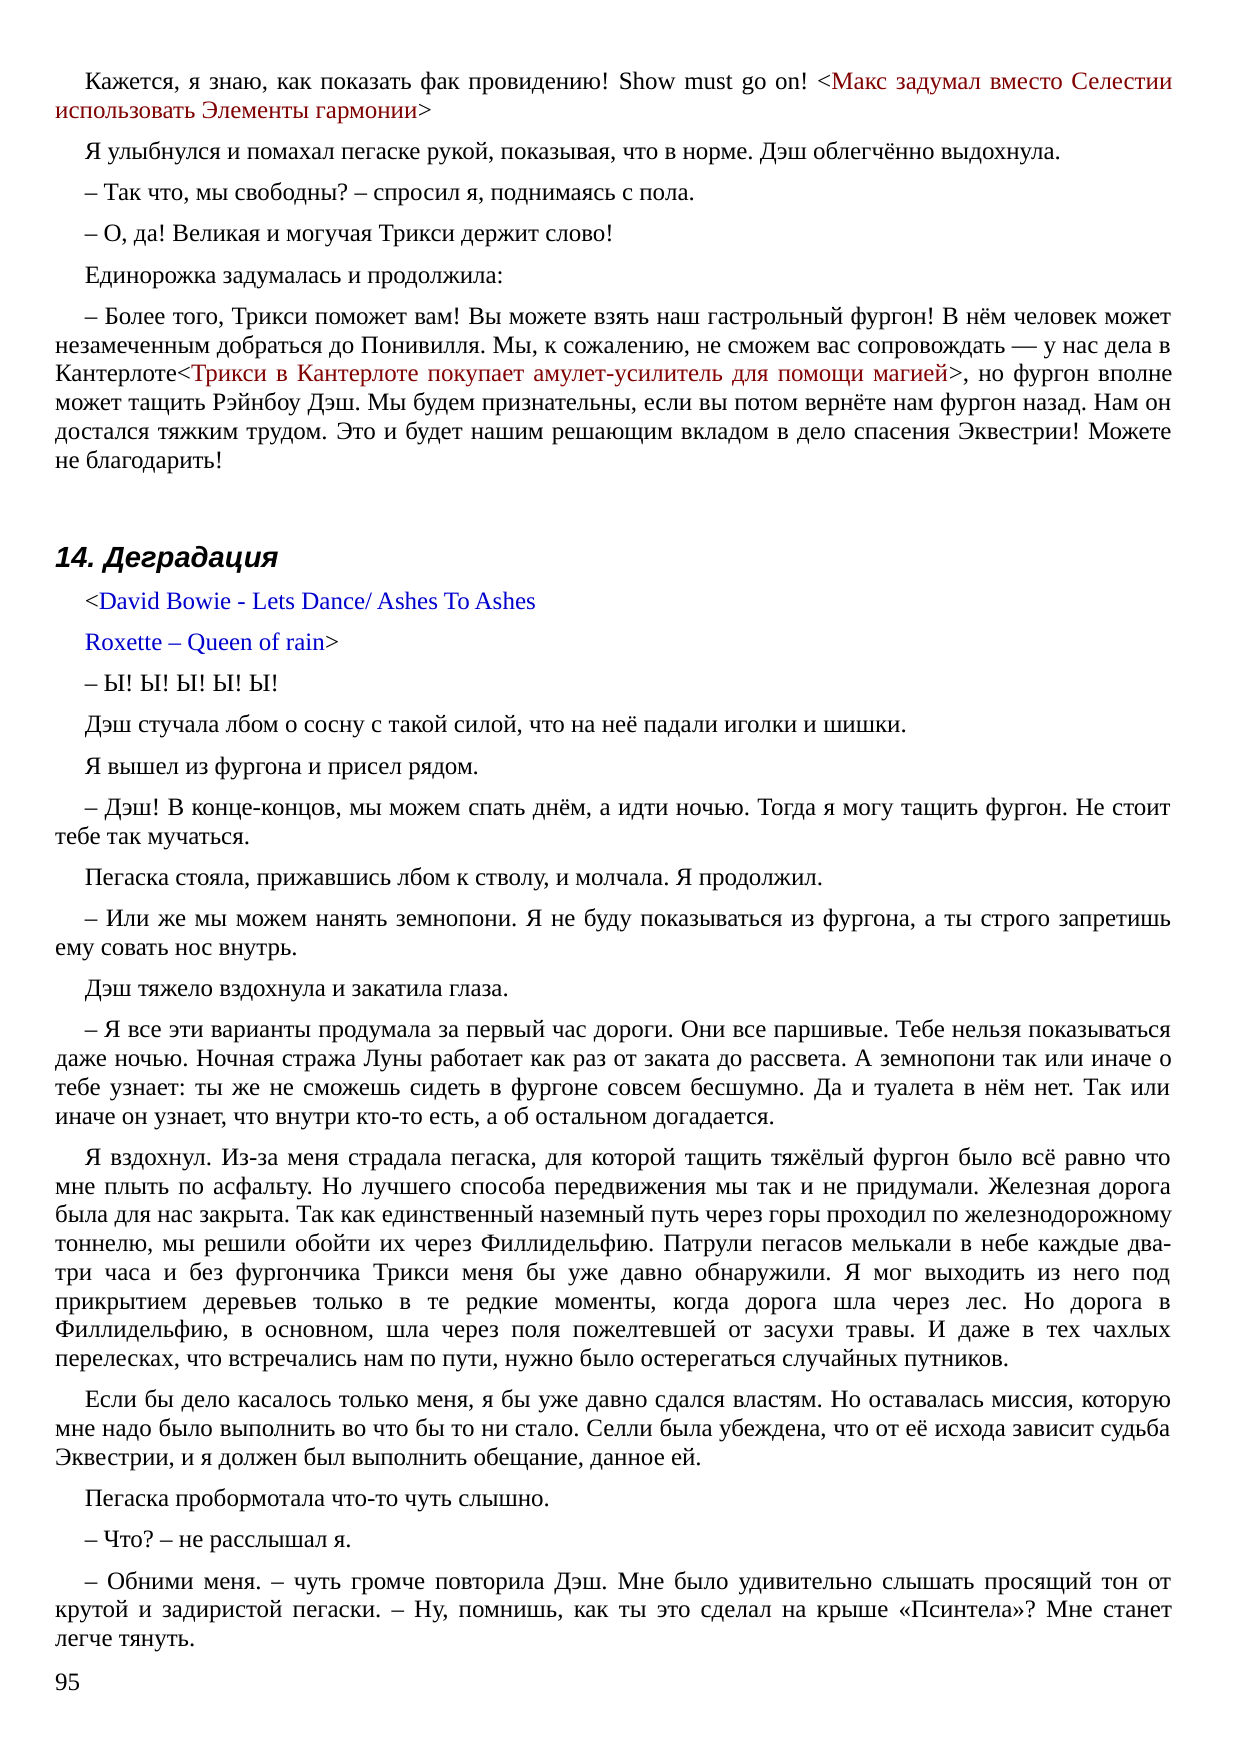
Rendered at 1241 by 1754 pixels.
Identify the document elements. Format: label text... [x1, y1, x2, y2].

text – Так что, мы свободны? – спросил я, поднимаясь с пола. [55, 177, 1173, 206]
text – Более того, Трикси поможет вам! Вы можете взять наш гастрольный фургон! В нём человек может незамеченным добраться до Понивилля. Мы, к сожалению, не сможем вас сопровождать — у нас дела в Кантерлоте<Трикси в Кантерлоте покупает амулет-усилитель для помощи магией>, но фургон вполне может тащить Рэйнбоу Дэш. Мы будем признательны, если вы потом вернёте нам фургон назад. Нам он достался тяжким трудом. Это и будет нашим решающим вкладом в дело спасения Эквестрии! Можете не благодарить! [55, 301, 1173, 473]
text Дэш тяжело вздохнула и закатила глаза. [55, 973, 1173, 1002]
text Единорожка задумалась и продолжила: [55, 260, 1173, 288]
text Я вздохнул. Из-за меня страдала пегаска, для которой тащить тяжёлый фургон было всё равно что мне плыть по асфальту. Но лучшего способа передвижения мы так и не придумали. Железная дорога была для нас закрыта. Так как единственный наземный путь через горы проходил по железнодорожному тоннелю, мы решили обойти их через Филлидельфию. Патрули пегасов мелькали в небе каждые два-три часа и без фургончика Трикси меня бы уже давно обнаружили. Я мог выходить из него под прикрытием деревьев только в те редкие моменты, когда дорога шла через лес. Но дорога в Филлидельфию, в основном, шла через поля пожелтевшей от засухи травы. И даже в тех чахлых перелесках, что встречались нам по пути, нужно было остерегаться случайных путников. [55, 1142, 1173, 1372]
text – Ы! Ы! Ы! Ы! Ы! [55, 668, 1173, 697]
subtitle 14. Деградация [55, 540, 1173, 573]
text Пегаска пробормотала что-то чуть слышно. [55, 1483, 1173, 1512]
text <David Bowie - Lets Dance/ Ashes To Ashes [55, 586, 1173, 614]
text Я вышел из фургона и присел рядом. [55, 751, 1173, 779]
text Дэш стучала лбом о сосну с такой силой, что на неё падали иголки и шишки. [55, 709, 1173, 738]
text Кажется, я знаю, как показать фак провидению! Show must go on! <Макс задумал вместо Селестии использовать Элементы гармонии> [55, 66, 1173, 123]
text Я улыбнулся и помахал пегаске рукой, показывая, что в норме. Дэш облегчённо выдохнула. [55, 136, 1173, 165]
text – Обними меня. – чуть громче повторила Дэш. Мне было удивительно слышать просящий тон от крутой и задиристой пегаски. – Ну, помнишь, как ты это сделал на крыше «Псинтела»? Мне станет легче тянуть. [55, 1566, 1173, 1652]
text – Что? – не расслышал я. [55, 1524, 1173, 1553]
text Roxette – Queen of rain> [55, 627, 1173, 656]
text Если бы дело касалось только меня, я бы уже давно сдался властям. Но оставалась миссия, которую мне надо было выполнить во что бы то ни стало. Селли была убеждена, что от её исхода зависит судьба Эквестрии, и я должен был выполнить обещание, данное ей. [55, 1384, 1173, 1471]
text – Или же мы можем нанять земнопони. Я не буду показываться из фургона, а ты строго запретишь ему совать нос внутрь. [55, 903, 1173, 961]
text – О, да! Великая и могучая Трикси держит слово! [55, 218, 1173, 247]
text – Я все эти варианты продумала за первый час дороги. Они все паршивые. Тебе нельзя показываться даже ночью. Ночная стража Луны работает как раз от заката до рассвета. А земнопони так или иначе о тебе узнает: ты же не сможешь сидеть в фургоне совсем бесшумно. Да и туалета в нём нет. Так или иначе он узнает, что внутри кто-то есть, а об остальном догадается. [55, 1014, 1173, 1129]
text – Дэш! В конце-концов, мы можем спать днём, а идти ночью. Тогда я могу тащить фургон. Не стоит тебе так мучаться. [55, 792, 1173, 849]
text Пегаска стояла, прижавшись лбом к стволу, и молчала. Я продолжил. [55, 862, 1173, 891]
